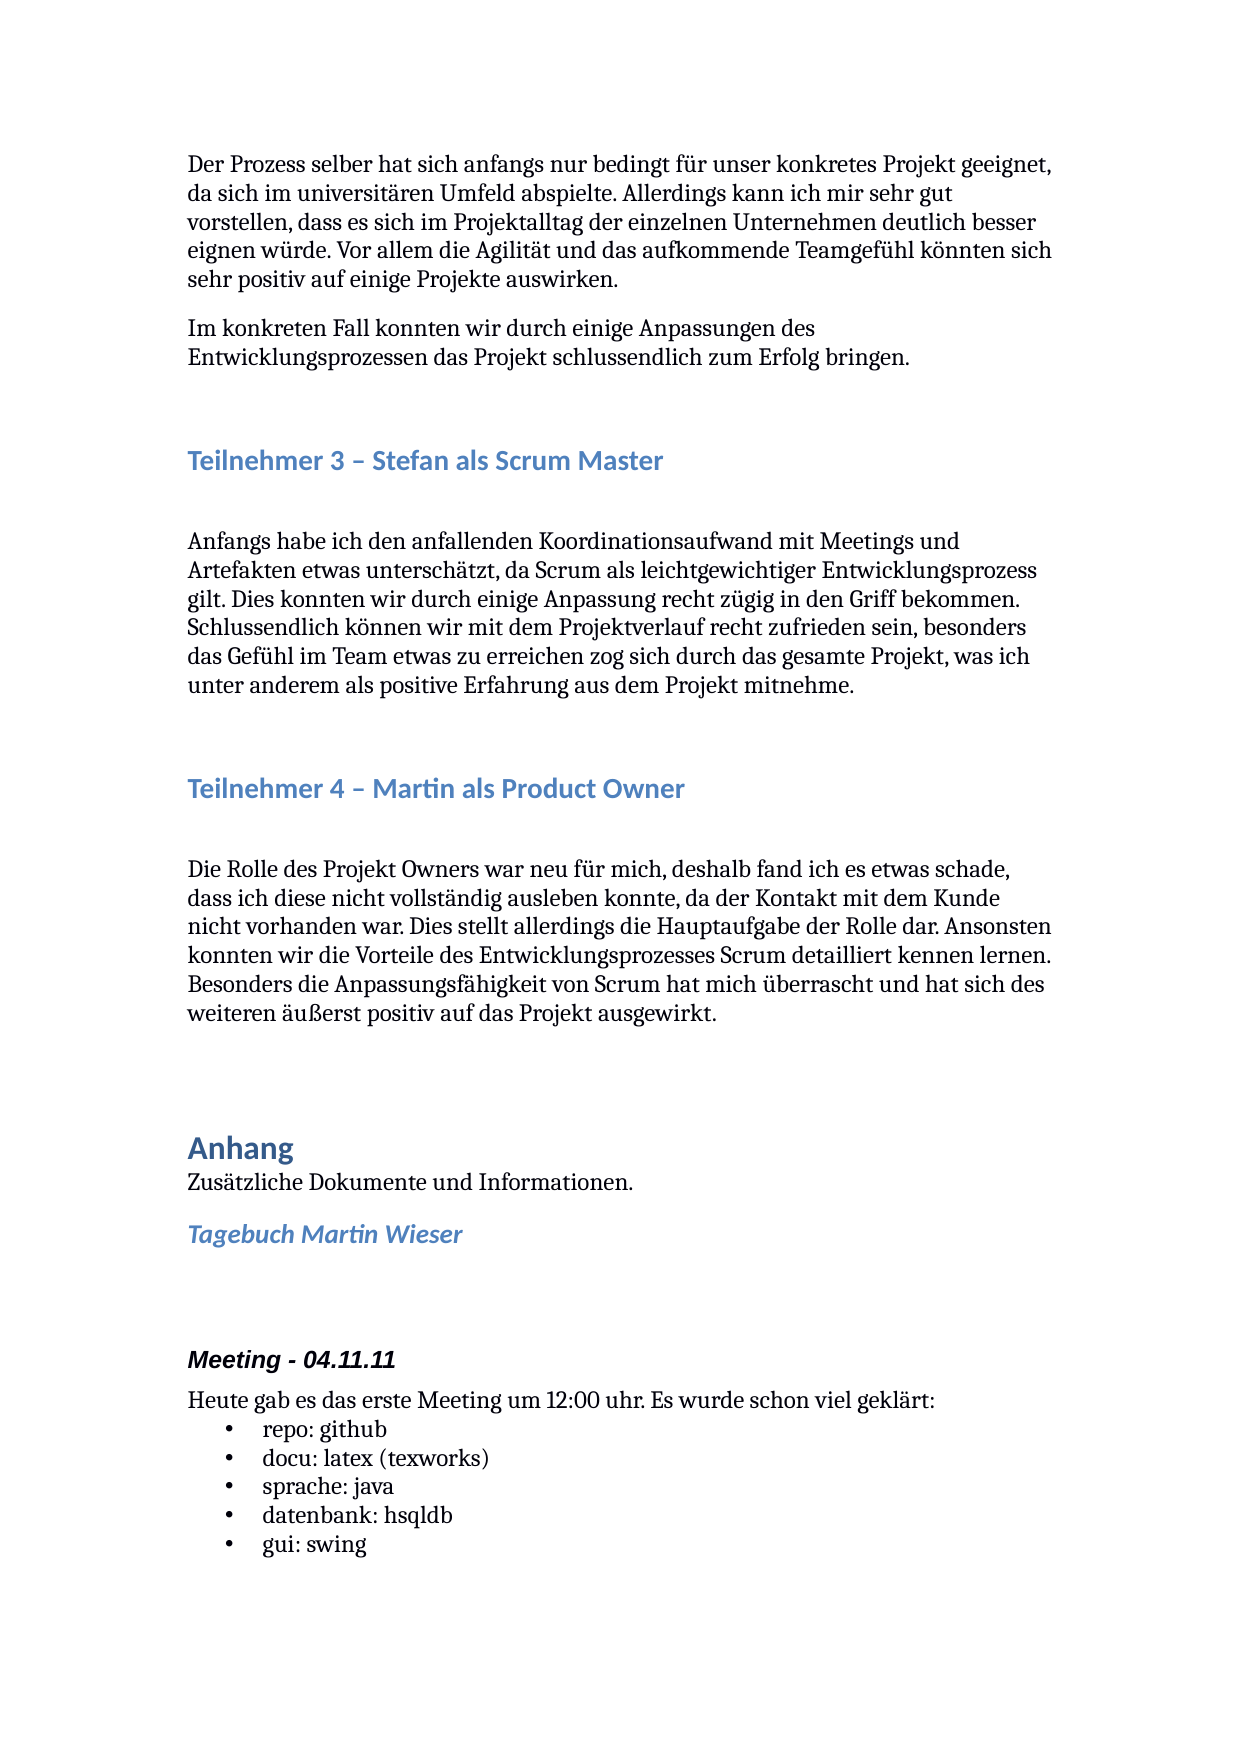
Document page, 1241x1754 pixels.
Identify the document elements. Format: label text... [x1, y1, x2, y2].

subtitle Teilnehmer 4 – Martin als Product Owner [187, 770, 1053, 805]
text Der Prozess selber hat sich anfangs nur bedingt für unser konkretes Projekt geeignet, da sich im universitären Umfeld abspielte. Allerdings kann ich mir sehr gut vorstellen, dass es sich im Projektalltag der einzelnen Unternehmen deutlich besser eignen würde. Vor allem die Agilität und das aufkommende Teamgefühl könnten sich sehr positiv auf einige Projekte auswirken. [187, 150, 1053, 294]
subtitle Teilnehmer 3 – Stefan als Scrum Master [187, 442, 1053, 478]
text Die Rolle des Projekt Owners war neu für mich, deshalb fand ich es etwas schade, dass ich diese nicht vollständig ausleben konnte, da der Kontakt mit dem Kunde nicht vorhanden war. Dies stellt allerdings die Hauptaufgabe der Rolle dar. Ansonsten konnten wir die Vorteile des Entwicklungsprozesses Scrum detailliert kennen lernen. Besonders die Anpassungsfähigkeit von Scrum hat mich überrascht und hat sich des weiteren äußerst positiv auf das Projekt ausgewirkt. [187, 855, 1053, 1027]
list datenbank: hsqldb [225, 1501, 1053, 1530]
list repo: github [225, 1415, 1053, 1443]
text Anfangs habe ich den anfallenden Koordinationsaufwand mit Meetings und Artefakten etwas unterschätzt, da Scrum als leichtgewichtiger Entwicklungsprozess gilt. Dies konnten wir durch einige Anpassung recht zügig in den Griff bekommen. Schlussendlich können wir mit dem Projektverlauf recht zufrieden sein, besonders das Gefühl im Team etwas zu erreichen zog sich durch das gesamte Projekt, was ich unter anderem als positive Erfahrung aus dem Projekt mitnehme. [187, 527, 1053, 699]
list gui: swing [225, 1530, 1053, 1558]
subtitle Tagebuch Martin Wieser [187, 1217, 1053, 1250]
list sprache: java [225, 1472, 1053, 1501]
subtitle Anhang [187, 1127, 1053, 1167]
list docu: latex (texworks) [225, 1443, 1053, 1472]
text Zusätzliche Dokumente und Informationen. [187, 1167, 1053, 1196]
text Heute gab es das erste Meeting um 12:00 uhr. Es wurde schon viel geklärt: [187, 1386, 1053, 1415]
text Im konkreten Fall konnten wir durch einige Anpassungen des Entwicklungsprozessen das Projekt schlussendlich zum Erfolg bringen. [187, 314, 1053, 372]
subtitle Meeting - 04.11.11 [187, 1345, 1053, 1373]
